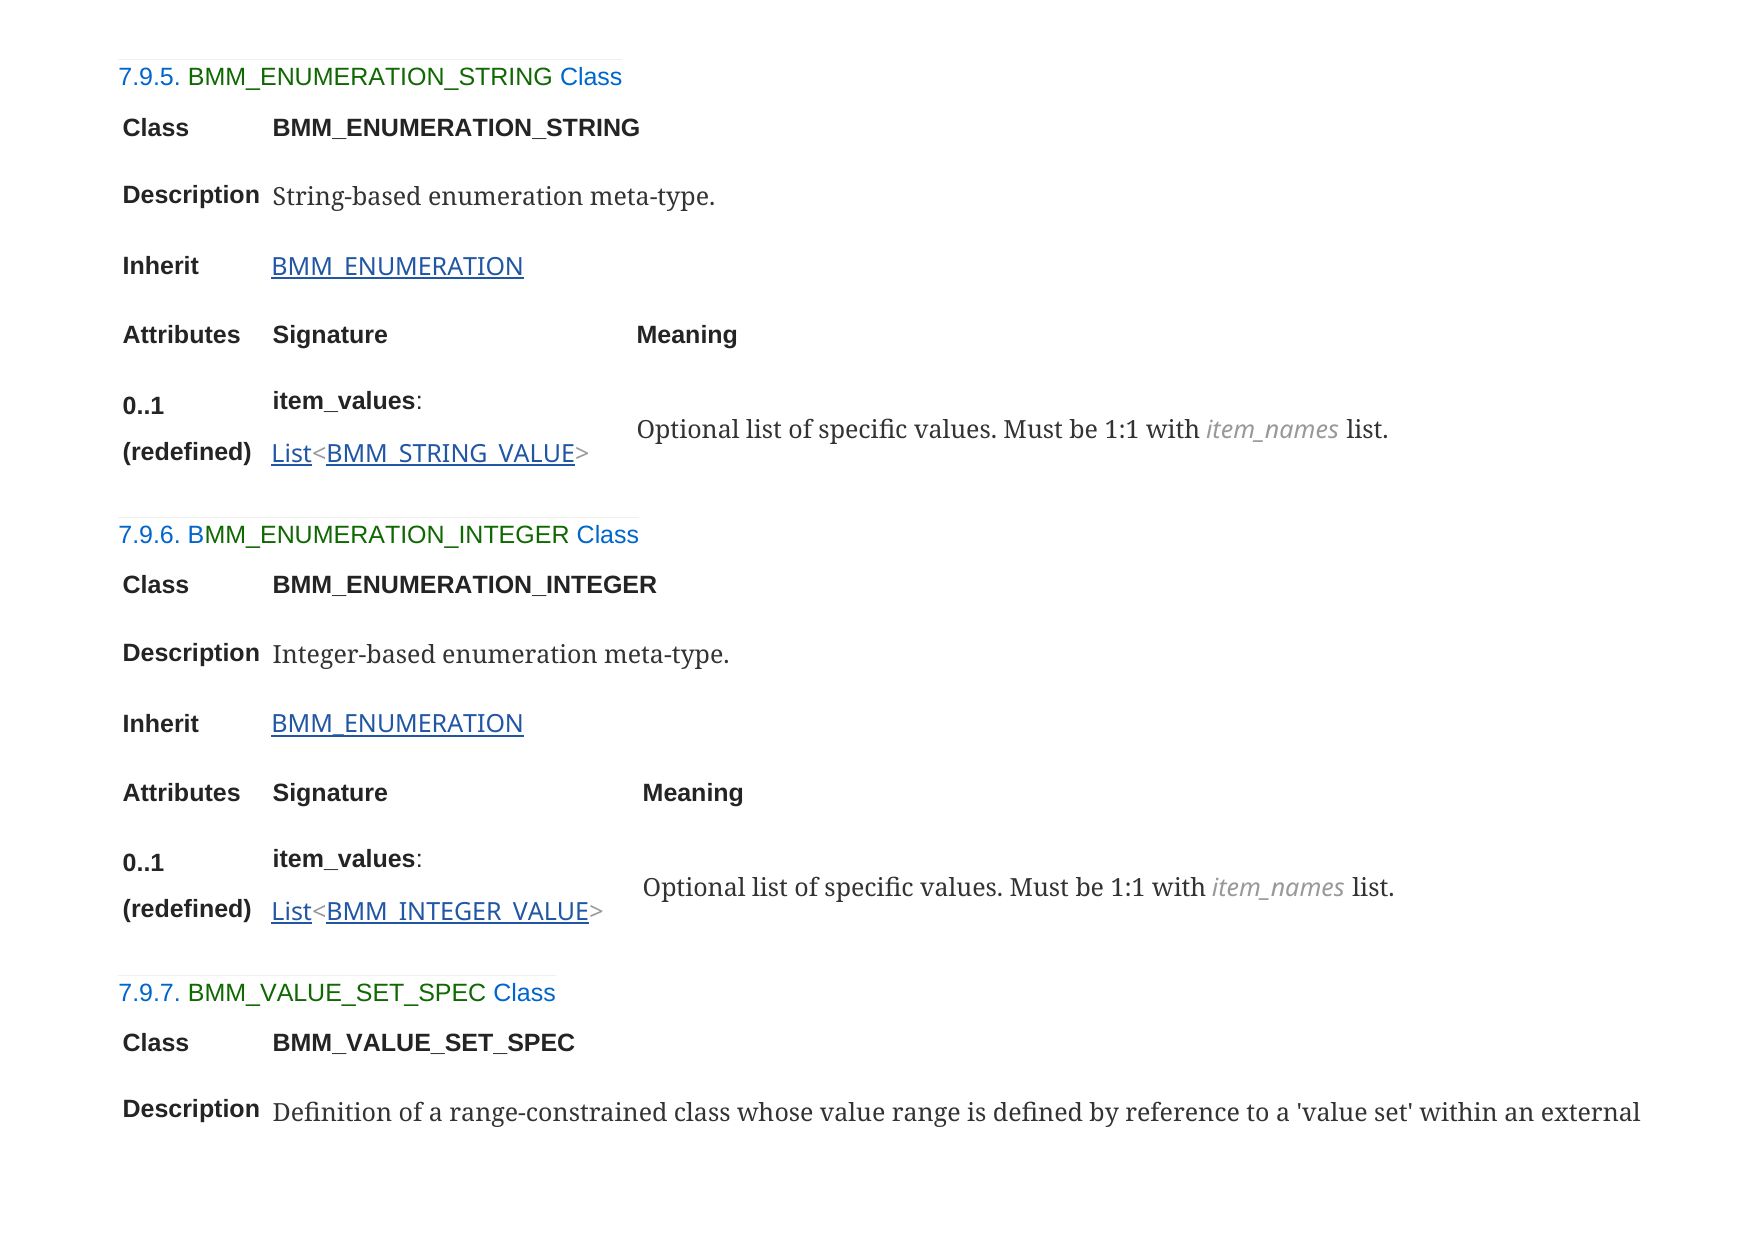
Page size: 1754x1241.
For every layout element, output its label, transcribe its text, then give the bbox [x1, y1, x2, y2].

table_cell Signature [268, 775, 638, 841]
table_cell Inherit [118, 245, 268, 317]
subtitle 7.9.5. BMM_ENUMERATION_STRING Class [118, 59, 1695, 91]
table_header BMM_ENUMERATION_INTEGER [268, 568, 1665, 634]
table_cell Definition of a range-constrained class whose value range is defined by reference to a 'value set' within an external resource, e.g. a reference data service. [268, 1091, 1665, 1158]
table_header BMM_ENUMERATION_STRING [268, 110, 1665, 176]
table_cell Meaning [632, 317, 1665, 383]
table_header Class [118, 568, 268, 634]
table_cell BMM_ENUMERATION [268, 703, 1665, 775]
table_cell 0..1 (redefined) [118, 841, 268, 962]
table_cell item_values: List<BMM_INTEGER_VALUE> [268, 841, 638, 962]
table_header Class [118, 1025, 268, 1091]
table_cell Attributes [118, 317, 268, 383]
table_cell Description [118, 634, 268, 703]
table_cell Optional list of specific values. Must be 1:1 with item_names list. [638, 841, 1665, 962]
subtitle 7.9.7. BMM_VALUE_SET_SPEC Class [118, 974, 1695, 1006]
table_cell Optional list of specific values. Must be 1:1 with item_names list. [632, 384, 1665, 504]
table_cell Description [118, 176, 268, 245]
table_cell Inherit [118, 703, 268, 775]
table_cell Signature [268, 317, 632, 383]
table_cell Attributes [118, 775, 268, 841]
table_header BMM_VALUE_SET_SPEC [268, 1025, 1665, 1091]
table_cell Integer-based enumeration meta-type. [268, 634, 1665, 703]
table_cell 0..1 (redefined) [118, 384, 268, 504]
table_cell String-based enumeration meta-type. [268, 176, 1665, 245]
table_cell BMM_ENUMERATION [268, 245, 1665, 317]
table_cell Description [118, 1091, 268, 1158]
table_cell Meaning [638, 775, 1665, 841]
subtitle 7.9.6. BMM_ENUMERATION_INTEGER Class [118, 517, 1695, 548]
table_cell item_values: List<BMM_STRING_VALUE> [268, 384, 632, 504]
table_header Class [118, 110, 268, 176]
